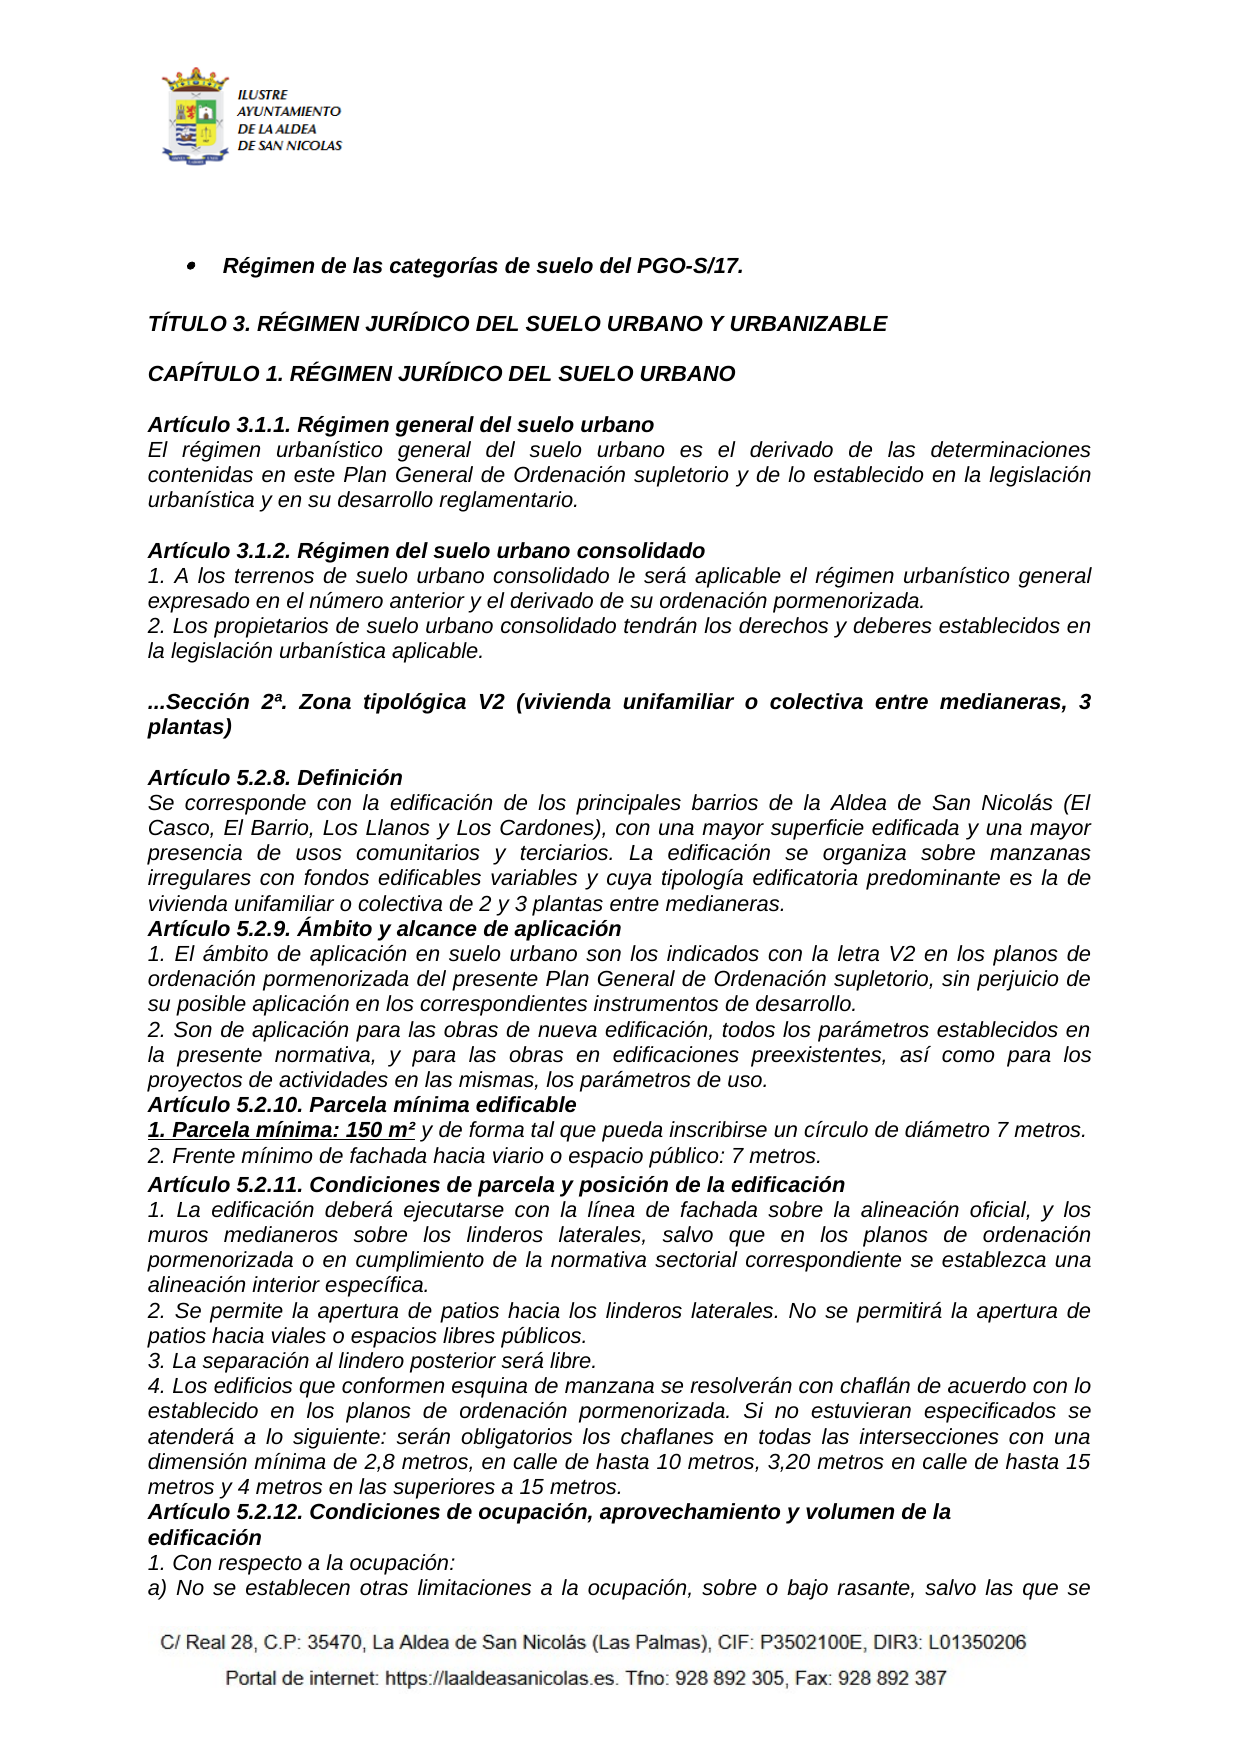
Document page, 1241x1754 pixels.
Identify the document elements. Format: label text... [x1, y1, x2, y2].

text 1. A los terrenos de suelo urbano consolidado le será aplicable el régimen urbanístico general expresado en el número anterior y el derivado de su ordenación pormenorizada. [148, 563, 1093, 613]
text 4. Los edificios que conformen esquina de manzana se resolverán con chaflán de acuerdo con lo establecido en los planos de ordenación pormenorizada. Si no estuvieran especificados se atenderá a lo siguiente: serán obligatorios los chaflanes en todas las intersecciones con una dimensión mínima de 2,8 metros, en calle de hasta 10 metros, 3,20 metros en calle de hasta 15 metros y 4 metros en las superiores a 15 metros. [148, 1373, 1093, 1499]
text Artículo 5.2.10. Parcela mínima edificable [148, 1092, 1093, 1117]
picture [148, 1626, 1034, 1694]
text 2. Los propietarios de suelo urbano consolidado tendrán los derechos y deberes establecidos en la legislación urbanística aplicable. [148, 613, 1093, 664]
text Artículo 3.1.1. Régimen general del suelo urbano [148, 412, 1093, 437]
text Artículo 5.2.12. Condiciones de ocupación, aprovechamiento y volumen de la [148, 1499, 1093, 1524]
text 2. Son de aplicación para las obras de nueva edificación, todos los parámetros establecidos en la presente normativa, y para las obras en edificaciones preexistentes, así como para los proyectos de actividades en las mismas, los parámetros de uso. [148, 1017, 1093, 1092]
text 3. La separación al lindero posterior será libre. [148, 1348, 1093, 1373]
text 1. Con respecto a la ocupación: [148, 1550, 1093, 1575]
text Artículo 5.2.8. Definición [148, 764, 1093, 790]
text 1. La edificación deberá ejecutarse con la línea de fachada sobre la alineación oficial, y los muros medianeros sobre los linderos laterales, salvo que en los planos de ordenación pormenorizada o en cumplimiento de la normativa sectorial correspondiente se establezca una alineación interior específica. [148, 1197, 1093, 1298]
text ...Sección 2ª. Zona tipológica V2 (vivienda unifamiliar o colectiva entre medianeras, 3 plantas) [148, 689, 1093, 739]
list Régimen de las categorías de suelo del PGO-S/17. [185, 253, 1093, 278]
text CAPÍTULO 1. RÉGIMEN JURÍDICO DEL SUELO URBANO [148, 361, 1093, 386]
text Se corresponde con la edificación de los principales barrios de la Aldea de San Nicolás (El Casco, El Barrio, Los Llanos y Los Cardones), con una mayor superficie edificada y una mayor presencia de usos comunitarios y terciarios. La edificación se organiza sobre manzanas irregulares con fondos edificables variables y cuya tipología edificatoria predominante es la de vivienda unifamiliar o colectiva de 2 y 3 plantas entre medianeras. [148, 790, 1093, 916]
text Artículo 5.2.9. Ámbito y alcance de aplicación [148, 916, 1093, 941]
text El régimen urbanístico general del suelo urbano es el derivado de las determinaciones contenidas en este Plan General de Ordenación supletorio y de lo establecido en la legislación urbanística y en su desarrollo reglamentario. [148, 437, 1093, 512]
text 1. El ámbito de aplicación en suelo urbano son los indicados con la letra V2 en los planos de ordenación pormenorizada del presente Plan General de Ordenación supletorio, sin perjuicio de su posible aplicación en los correspondientes instrumentos de desarrollo. [148, 941, 1093, 1017]
text edificación [148, 1524, 1093, 1550]
text Artículo 5.2.11. Condiciones de parcela y posición de la edificación [148, 1172, 1093, 1197]
picture [148, 59, 358, 173]
text 2. Se permite la apertura de patios hacia los linderos laterales. No se permitirá la apertura de patios hacia viales o espacios libres públicos. [148, 1298, 1093, 1348]
text Artículo 3.1.2. Régimen del suelo urbano consolidado [148, 538, 1093, 563]
text 1. Parcela mínima: 150 m² y de forma tal que pueda inscribirse un círculo de diámetro 7 metros. [148, 1117, 1093, 1143]
text 2. Frente mínimo de fachada hacia viario o espacio público: 7 metros. [148, 1143, 1093, 1168]
text TÍTULO 3. RÉGIMEN JURÍDICO DEL SUELO URBANO Y URBANIZABLE [148, 311, 1093, 336]
text a) No se establecen otras limitaciones a la ocupación, sobre o bajo rasante, salvo las que se [148, 1575, 1093, 1600]
